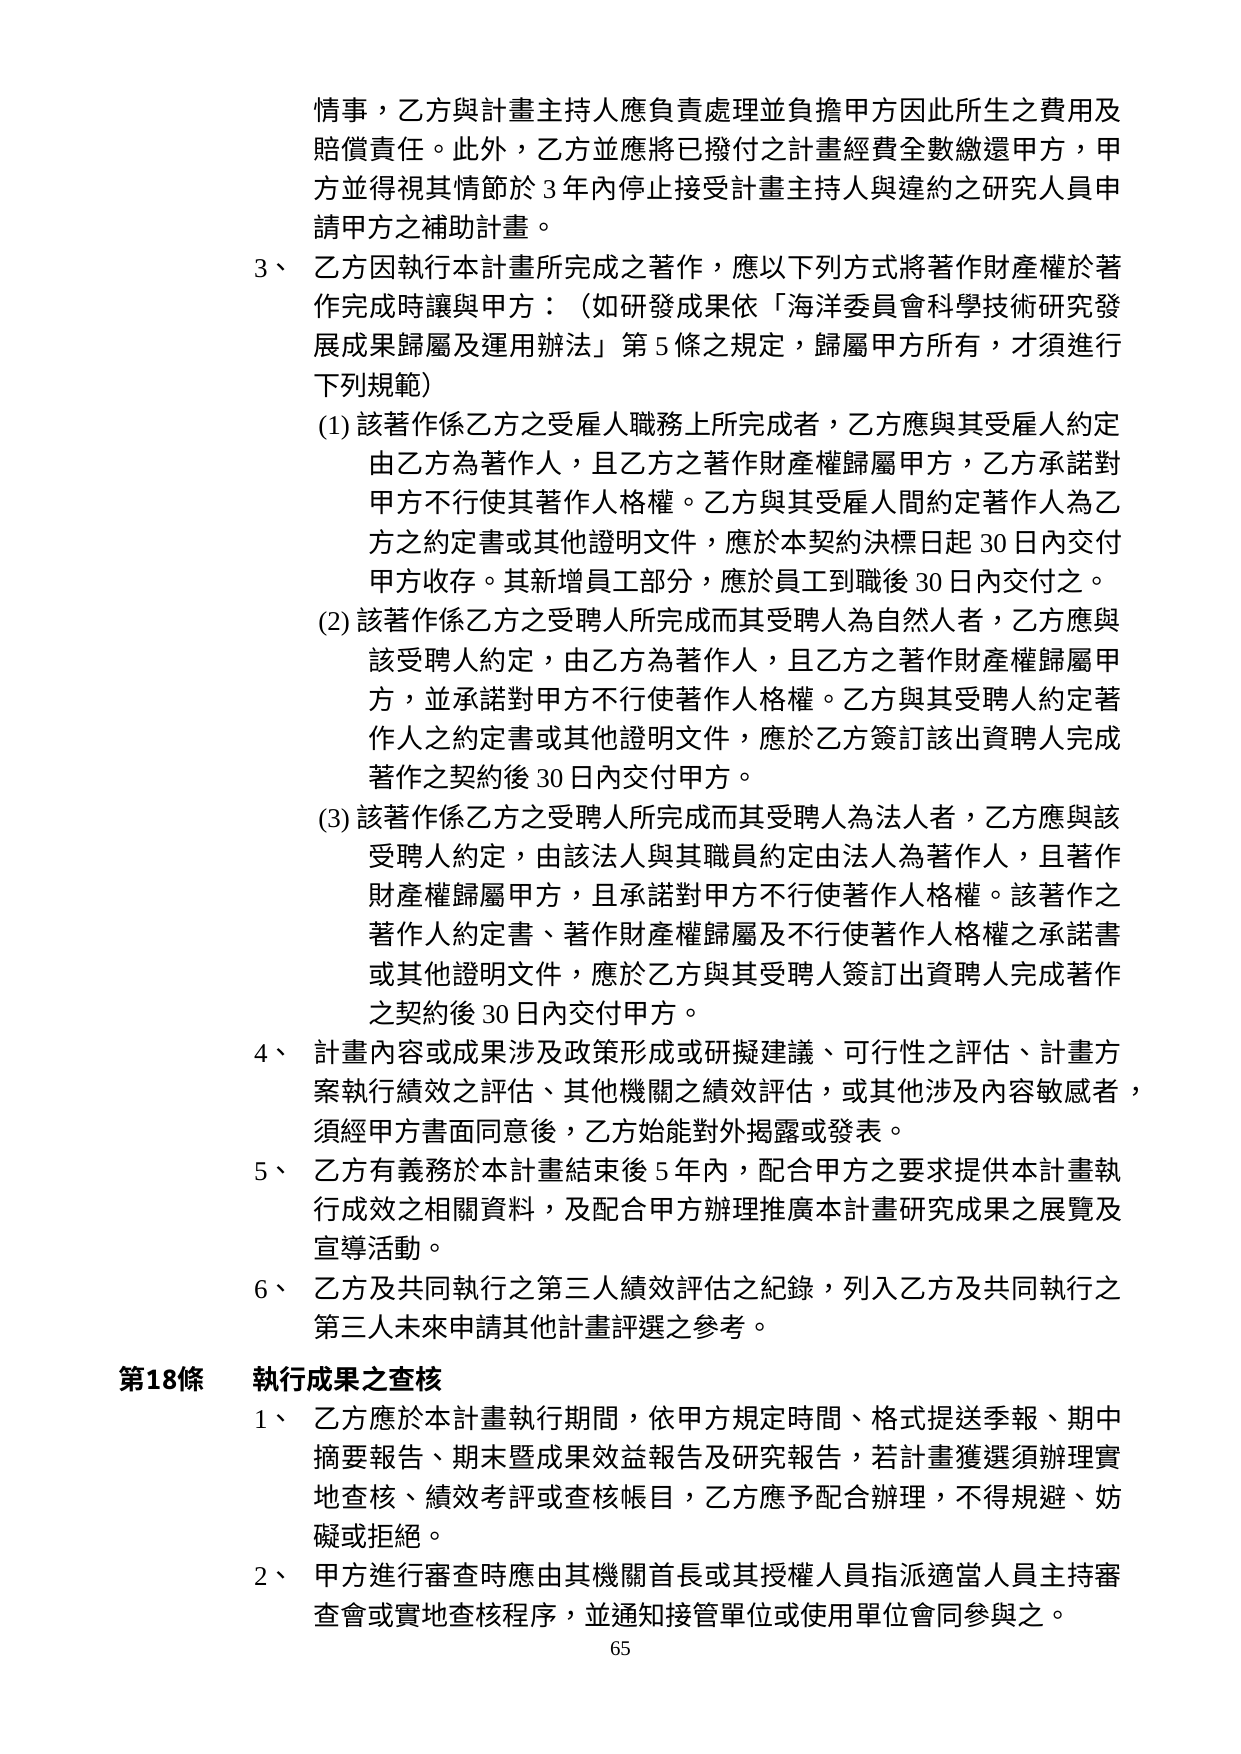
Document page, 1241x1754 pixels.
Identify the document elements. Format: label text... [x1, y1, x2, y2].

list 乙方應於本計畫執行期間，依甲方規定時間、格式提送季報、期中摘要報告、期末暨成果效益報告及研究報告，若計畫獲選須辦理實地查核、績效考評或查核帳目，乙方應予配合辦理，不得規避、妨礙或拒絕。 [254, 1397, 1122, 1554]
list 該著作係乙方之受雇人職務上所完成者，乙方應與其受雇人約定由乙方為著作人，且乙方之著作財產權歸屬甲方，乙方承諾對甲方不行使其著作人格權。乙方與其受雇人間約定著作人為乙方之約定書或其他證明文件，應於本契約決標日起30日內交付甲方收存。其新增員工部分，應於員工到職後30日內交付之。 [318, 403, 1122, 599]
list 該著作係乙方之受聘人所完成而其受聘人為法人者，乙方應與該受聘人約定，由該法人與其職員約定由法人為著作人，且著作財產權歸屬甲方，且承諾對甲方不行使著作人格權。該著作之著作人約定書、著作財產權歸屬及不行使著作人格權之承諾書或其他證明文件，應於乙方與其受聘人簽訂出資聘人完成著作之契約後30日內交付甲方。 [318, 796, 1122, 1031]
list 乙方及共同執行之第三人績效評估之紀錄，列入乙方及共同執行之第三人未來申請其他計畫評選之參考。 [254, 1267, 1122, 1345]
list 該著作係乙方之受聘人所完成而其受聘人為自然人者，乙方應與該受聘人約定，由乙方為著作人，且乙方之著作財產權歸屬甲方，並承諾對甲方不行使著作人格權。乙方與其受聘人約定著作人之約定書或其他證明文件，應於乙方簽訂該出資聘人完成著作之契約後30日內交付甲方。 [318, 599, 1122, 796]
list 乙方有義務於本計畫結束後5年內，配合甲方之要求提供本計畫執行成效之相關資料，及配合甲方辦理推廣本計畫研究成果之展覽及宣導活動。 [254, 1149, 1122, 1267]
list 乙方因執行本計畫所完成之著作，應以下列方式將著作財產權於著作完成時讓與甲方：（如研發成果依「海洋委員會科學技術研究發展成果歸屬及運用辦法」第5條之規定，歸屬甲方所有，才須進行下列規範） [254, 246, 1122, 403]
list 計畫內容或成果涉及政策形成或研擬建議、可行性之評估、計畫方案執行績效之評估、其他機關之績效評估，或其他涉及內容敏感者，須經甲方書面同意後，乙方始能對外揭露或發表。 [254, 1031, 1122, 1149]
list 執行成果之查核 [118, 1358, 1122, 1397]
list 情事，乙方與計畫主持人應負責處理並負擔甲方因此所生之費用及賠償責任。此外，乙方並應將已撥付之計畫經費全數繳還甲方，甲方並得視其情節於3年內停止接受計畫主持人與違約之研究人員申請甲方之補助計畫。 [254, 89, 1122, 246]
list 甲方進行審查時應由其機關首長或其授權人員指派適當人員主持審查會或實地查核程序，並通知接管單位或使用單位會同參與之。 [254, 1554, 1122, 1633]
